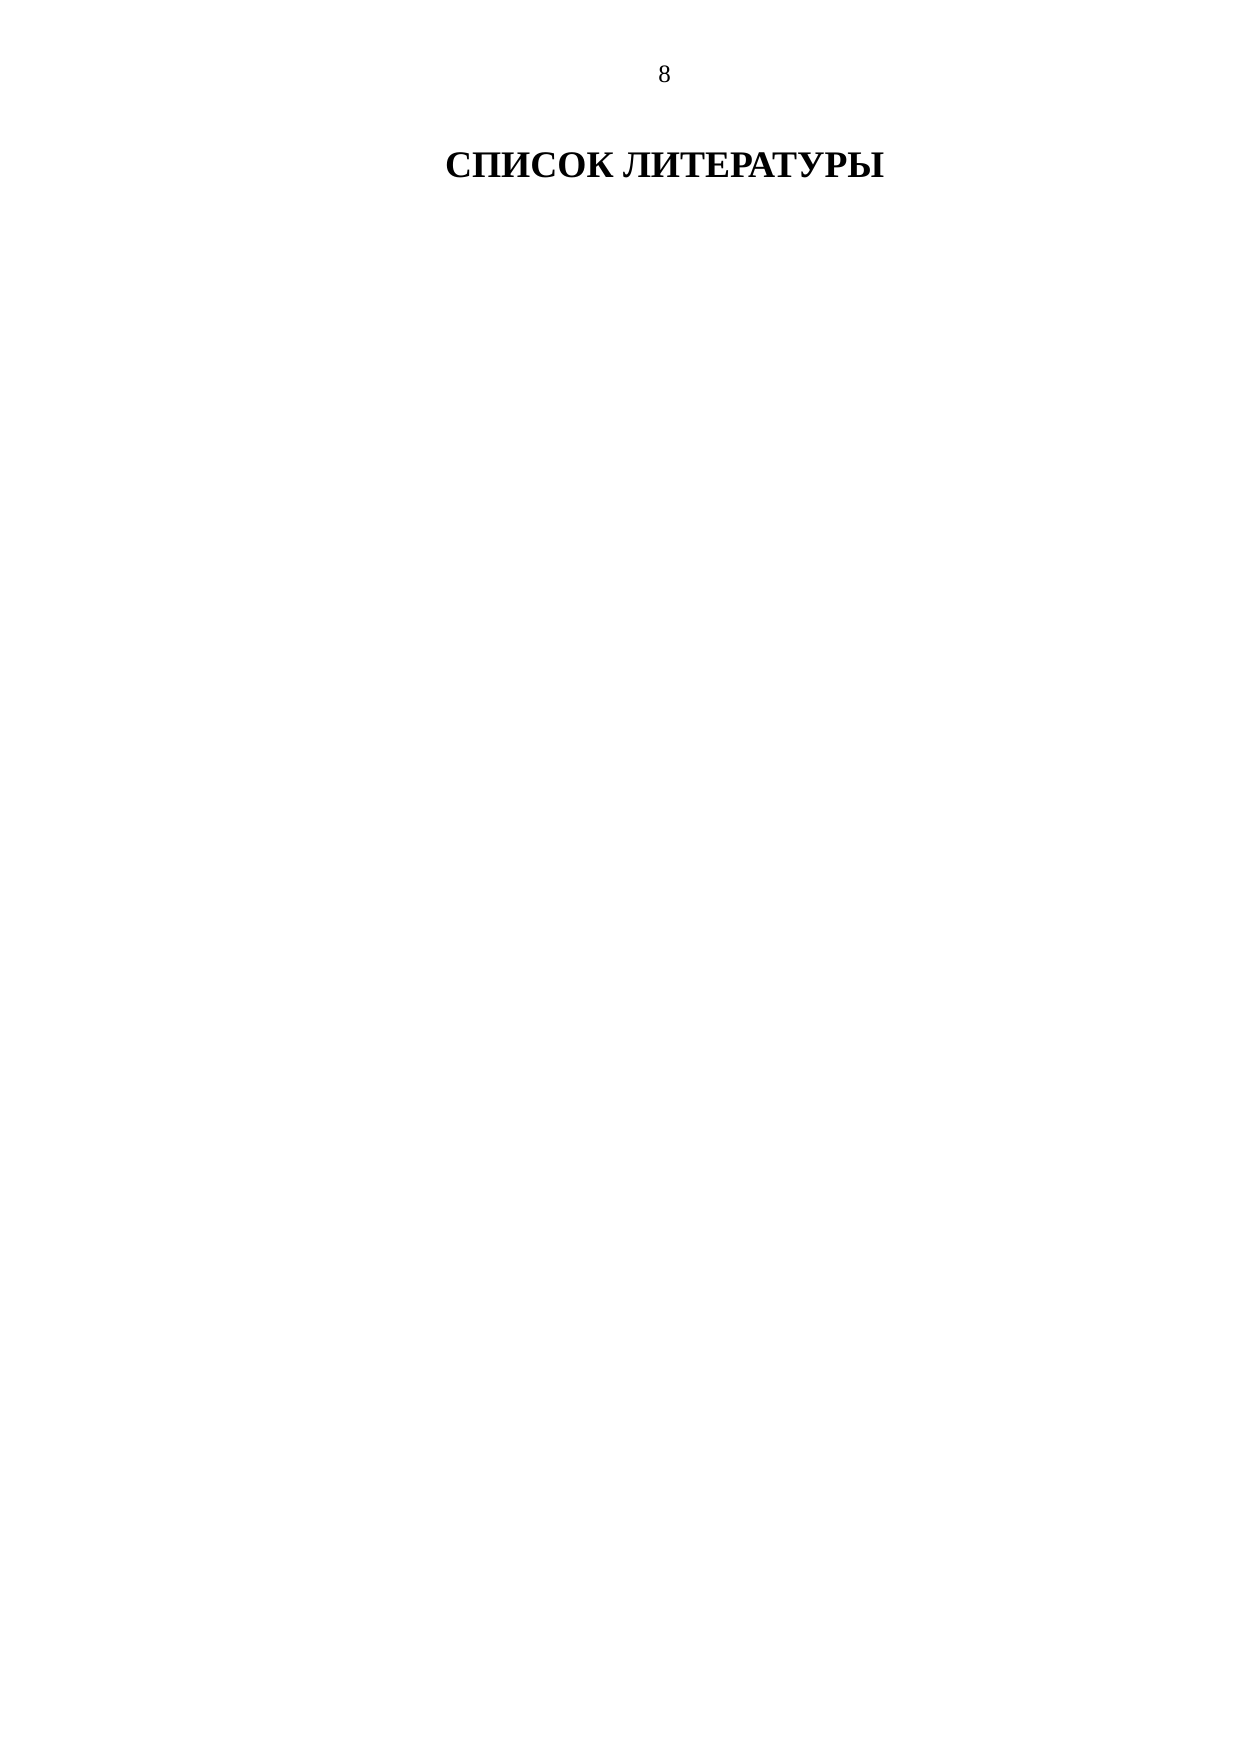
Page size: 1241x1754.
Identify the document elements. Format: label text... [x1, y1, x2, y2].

subtitle список литературы [148, 142, 1181, 185]
